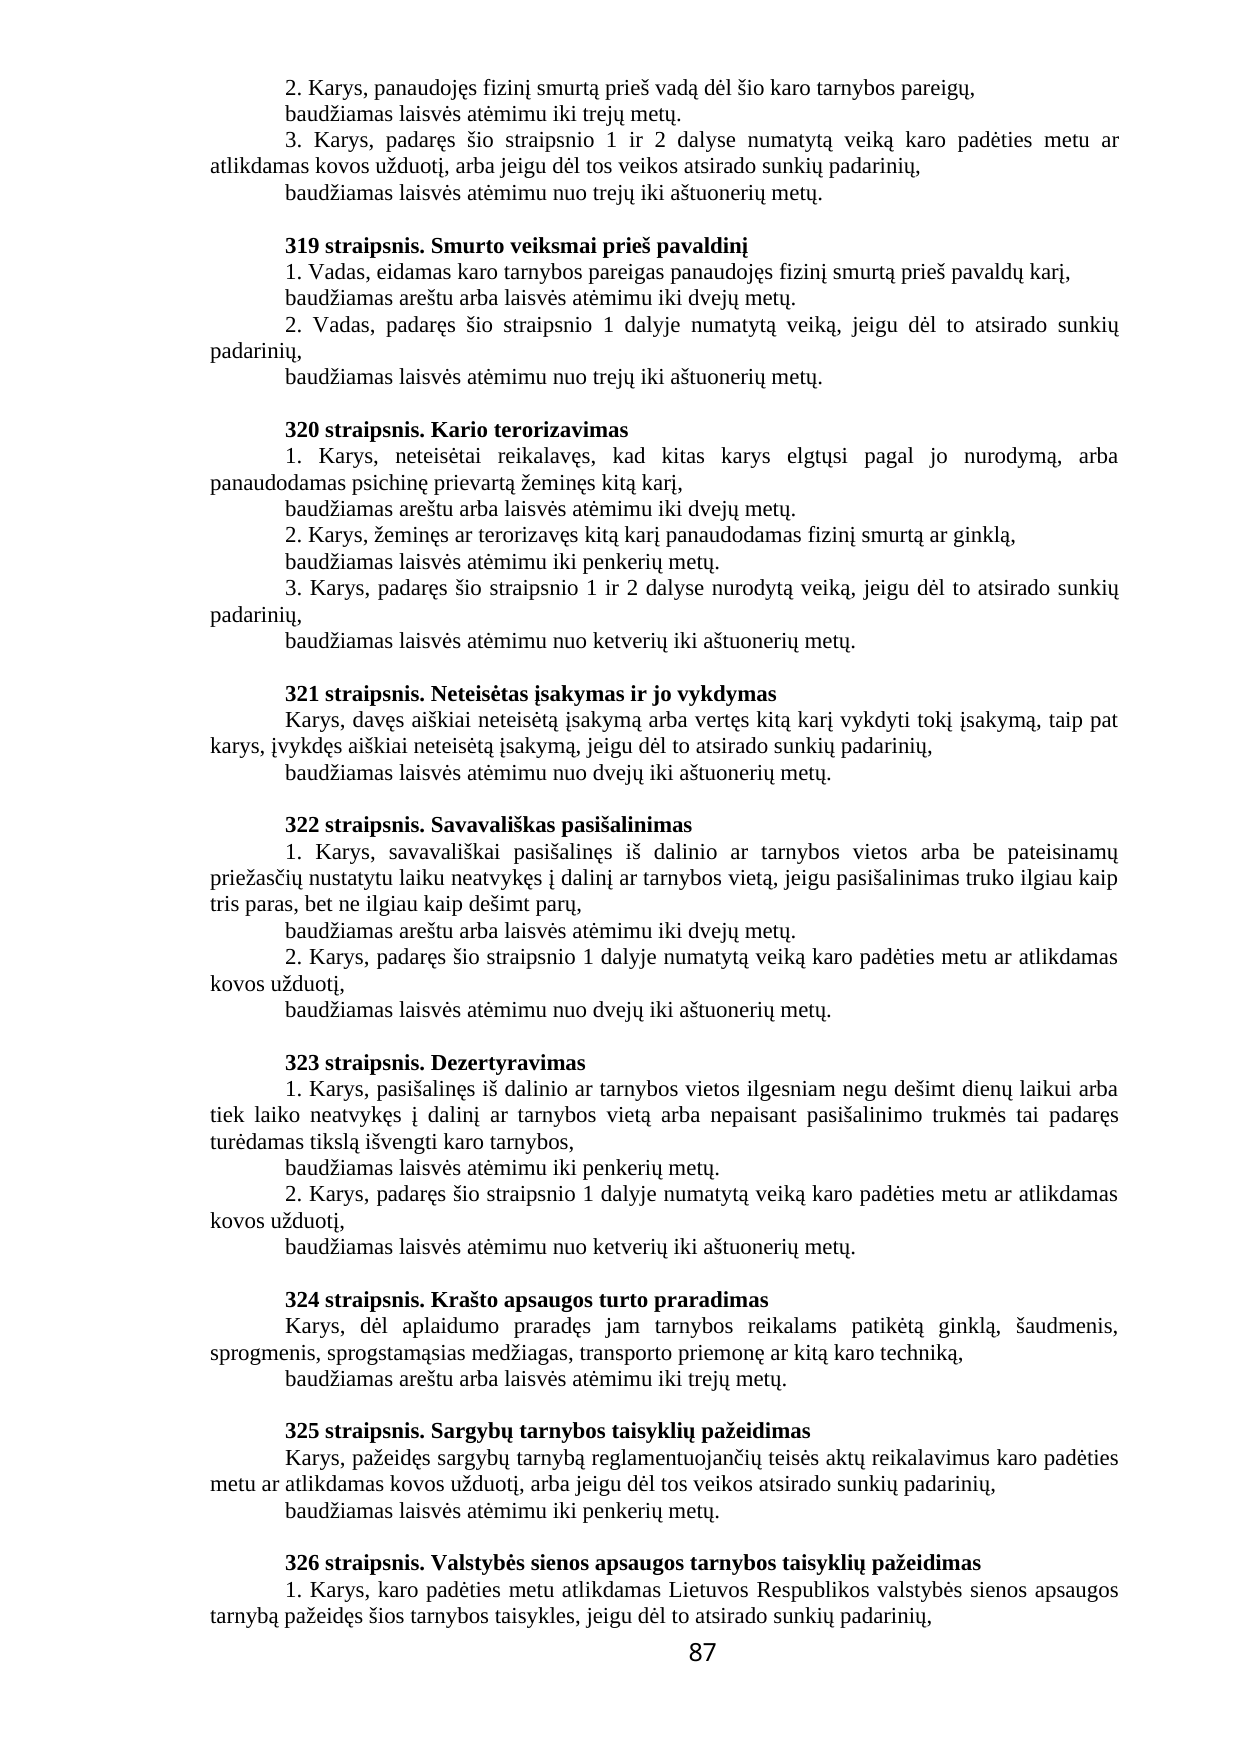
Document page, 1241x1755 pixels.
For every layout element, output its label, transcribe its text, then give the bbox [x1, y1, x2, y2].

text Karys, dėl aplaidumo praradęs jam tarnybos reikalams patikėtą ginklą, šaudmenis, sprogmenis, sprogstamąsias medžiagas, transporto priemonę ar kitą karo techniką, [210, 1312, 1120, 1365]
text 319 straipsnis. Smurto veiksmai prieš pavaldinį [210, 232, 1120, 258]
text baudžiamas laisvės atėmimu iki penkerių metų. [210, 1497, 1120, 1523]
text 2. Karys, padaręs šio straipsnio 1 dalyje numatytą veiką karo padėties metu ar atlikdamas kovos užduotį, [210, 943, 1120, 996]
text baudžiamas areštu arba laisvės atėmimu iki trejų metų. [210, 1365, 1120, 1391]
text baudžiamas laisvės atėmimu iki penkerių metų. [210, 1154, 1120, 1180]
text baudžiamas laisvės atėmimu iki trejų metų. [210, 100, 1120, 126]
text baudžiamas laisvės atėmimu iki penkerių metų. [210, 548, 1120, 574]
text Karys, davęs aiškiai neteisėtą įsakymą arba vertęs kitą karį vykdyti tokį įsakymą, taip pat karys, įvykdęs aiškiai neteisėtą įsakymą, jeigu dėl to atsirado sunkių padarinių, [210, 706, 1120, 759]
text 2. Karys, panaudojęs fizinį smurtą prieš vadą dėl šio karo tarnybos pareigų, [210, 73, 1120, 100]
text 323 straipsnis. Dezertyravimas [210, 1049, 1120, 1075]
text 320 straipsnis. Kario terorizavimas [210, 416, 1120, 442]
text Karys, pažeidęs sargybų tarnybą reglamentuojančių teisės aktų reikalavimus karo padėties metu ar atlikdamas kovos užduotį, arba jeigu dėl tos veikos atsirado sunkių padarinių, [210, 1444, 1120, 1497]
text baudžiamas areštu arba laisvės atėmimu iki dvejų metų. [210, 284, 1120, 311]
text 1. Vadas, eidamas karo tarnybos pareigas panaudojęs fizinį smurtą prieš pavaldų karį, [210, 258, 1120, 284]
text baudžiamas laisvės atėmimu nuo ketverių iki aštuonerių metų. [210, 1233, 1120, 1259]
text 1. Karys, savavališkai pasišalinęs iš dalinio ar tarnybos vietos arba be pateisinamų priežasčių nustatytu laiku neatvykęs į dalinį ar tarnybos vietą, jeigu pasišalinimas truko ilgiau kaip tris paras, bet ne ilgiau kaip dešimt parų, [210, 838, 1120, 917]
text 1. Karys, pasišalinęs iš dalinio ar tarnybos vietos ilgesniam negu dešimt dienų laikui arba tiek laiko neatvykęs į dalinį ar tarnybos vietą arba nepaisant pasišalinimo trukmės tai padaręs turėdamas tikslą išvengti karo tarnybos, [210, 1075, 1120, 1154]
text baudžiamas areštu arba laisvės atėmimu iki dvejų metų. [210, 495, 1120, 522]
text 325 straipsnis. Sargybų tarnybos taisyklių pažeidimas [210, 1418, 1120, 1444]
text 322 straipsnis. Savavališkas pasišalinimas [210, 811, 1120, 838]
text 326 straipsnis. Valstybės sienos apsaugos tarnybos taisyklių pažeidimas [210, 1549, 1120, 1576]
text 2. Vadas, padaręs šio straipsnio 1 dalyje numatytą veiką, jeigu dėl to atsirado sunkių padarinių, [210, 311, 1120, 363]
text baudžiamas laisvės atėmimu nuo trejų iki aštuonerių metų. [210, 179, 1120, 205]
text baudžiamas areštu arba laisvės atėmimu iki dvejų metų. [210, 917, 1120, 943]
text baudžiamas laisvės atėmimu nuo dvejų iki aštuonerių metų. [210, 759, 1120, 785]
text 1. Karys, karo padėties metu atlikdamas Lietuvos Respublikos valstybės sienos apsaugos tarnybą pažeidęs šios tarnybos taisykles, jeigu dėl to atsirado sunkių padarinių, [210, 1576, 1120, 1628]
text 1. Karys, neteisėtai reikalavęs, kad kitas karys elgtųsi pagal jo nurodymą, arba panaudodamas psichinę prievartą žeminęs kitą karį, [210, 442, 1120, 495]
text 324 straipsnis. Krašto apsaugos turto praradimas [210, 1286, 1120, 1312]
text 321 straipsnis. Neteisėtas įsakymas ir jo vykdymas [210, 680, 1120, 706]
text 3. Karys, padaręs šio straipsnio 1 ir 2 dalyse numatytą veiką karo padėties metu ar atlikdamas kovos užduotį, arba jeigu dėl tos veikos atsirado sunkių padarinių, [210, 126, 1120, 179]
text 2. Karys, padaręs šio straipsnio 1 dalyje numatytą veiką karo padėties metu ar atlikdamas kovos užduotį, [210, 1180, 1120, 1233]
text baudžiamas laisvės atėmimu nuo ketverių iki aštuonerių metų. [210, 627, 1120, 653]
text 2. Karys, žeminęs ar terorizavęs kitą karį panaudodamas fizinį smurtą ar ginklą, [210, 522, 1120, 548]
text 3. Karys, padaręs šio straipsnio 1 ir 2 dalyse nurodytą veiką, jeigu dėl to atsirado sunkių padarinių, [210, 574, 1120, 627]
text baudžiamas laisvės atėmimu nuo dvejų iki aštuonerių metų. [210, 996, 1120, 1022]
text baudžiamas laisvės atėmimu nuo trejų iki aštuonerių metų. [210, 363, 1120, 390]
